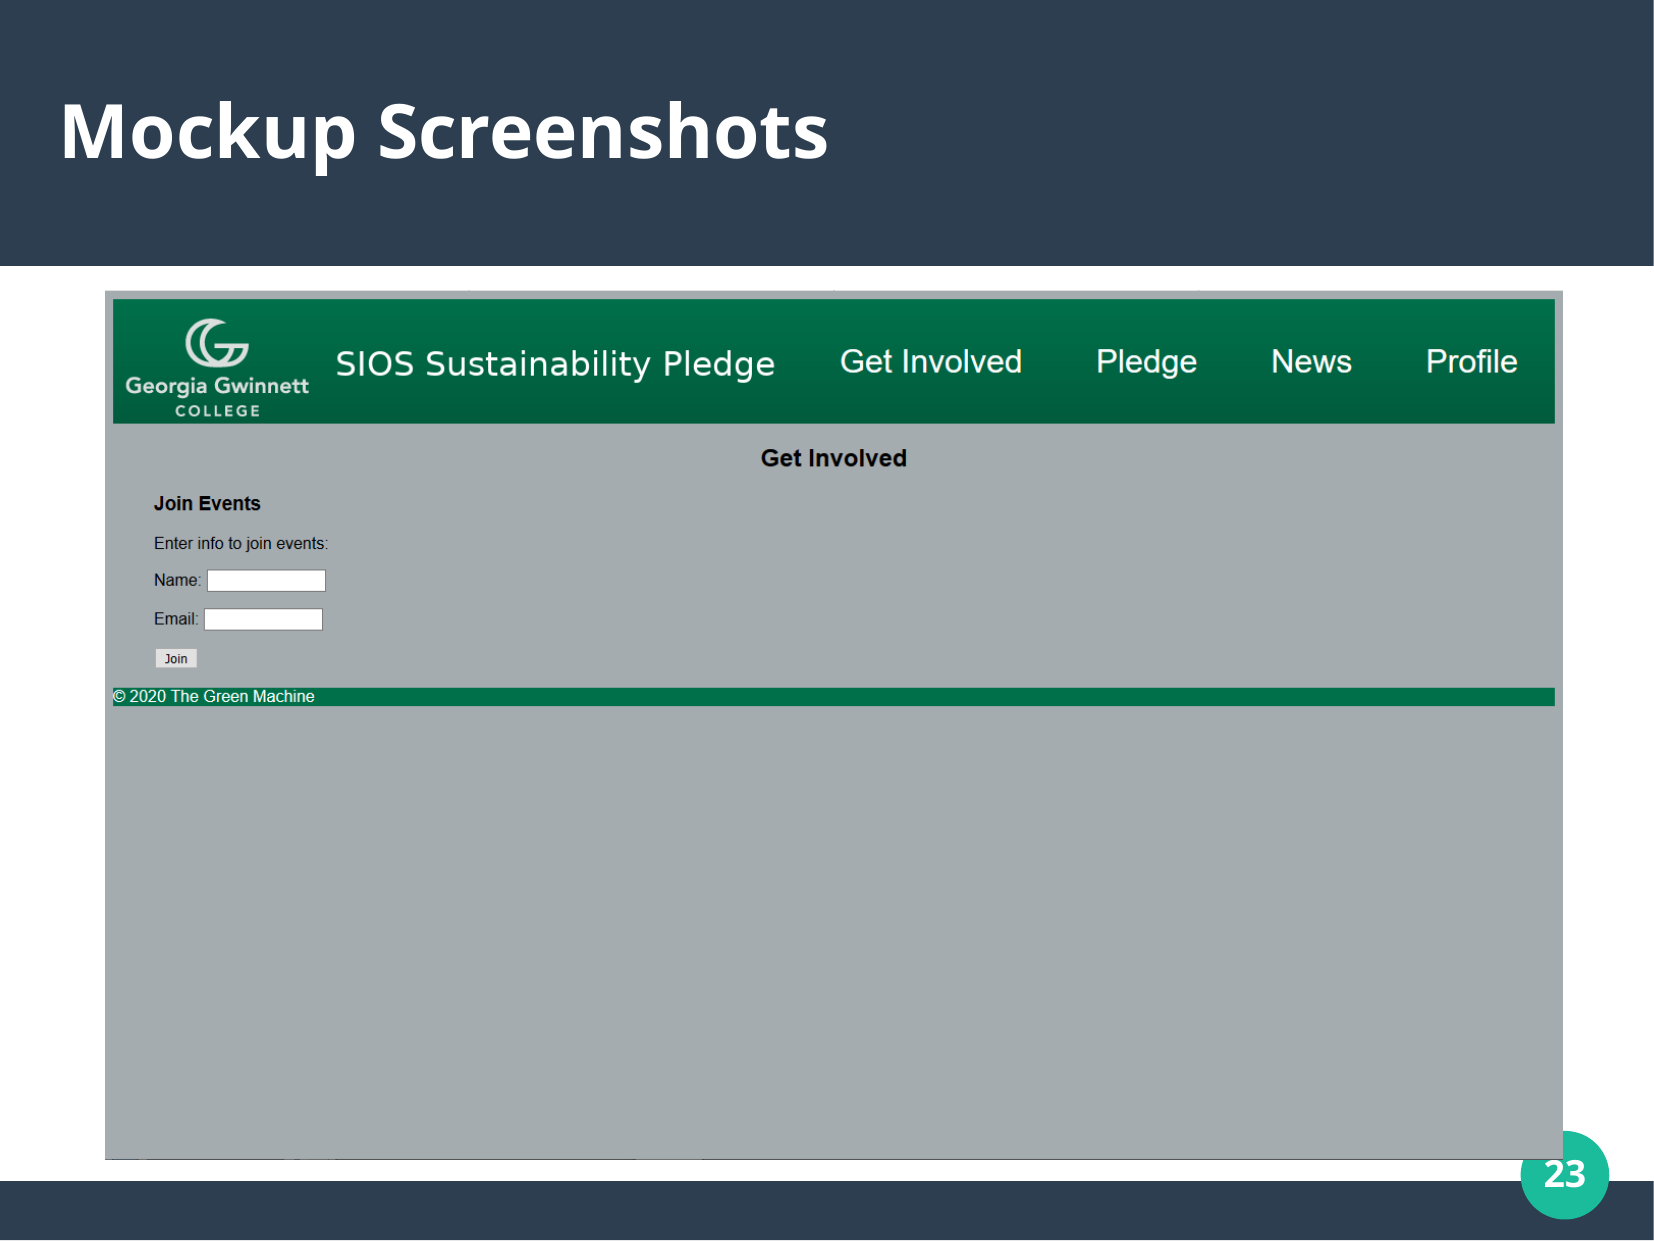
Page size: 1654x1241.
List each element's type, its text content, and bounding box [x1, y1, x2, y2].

title Mockup Screenshots [59, 49, 1595, 207]
picture [105, 290, 1563, 1160]
text_box [1505, 1116, 1625, 1235]
